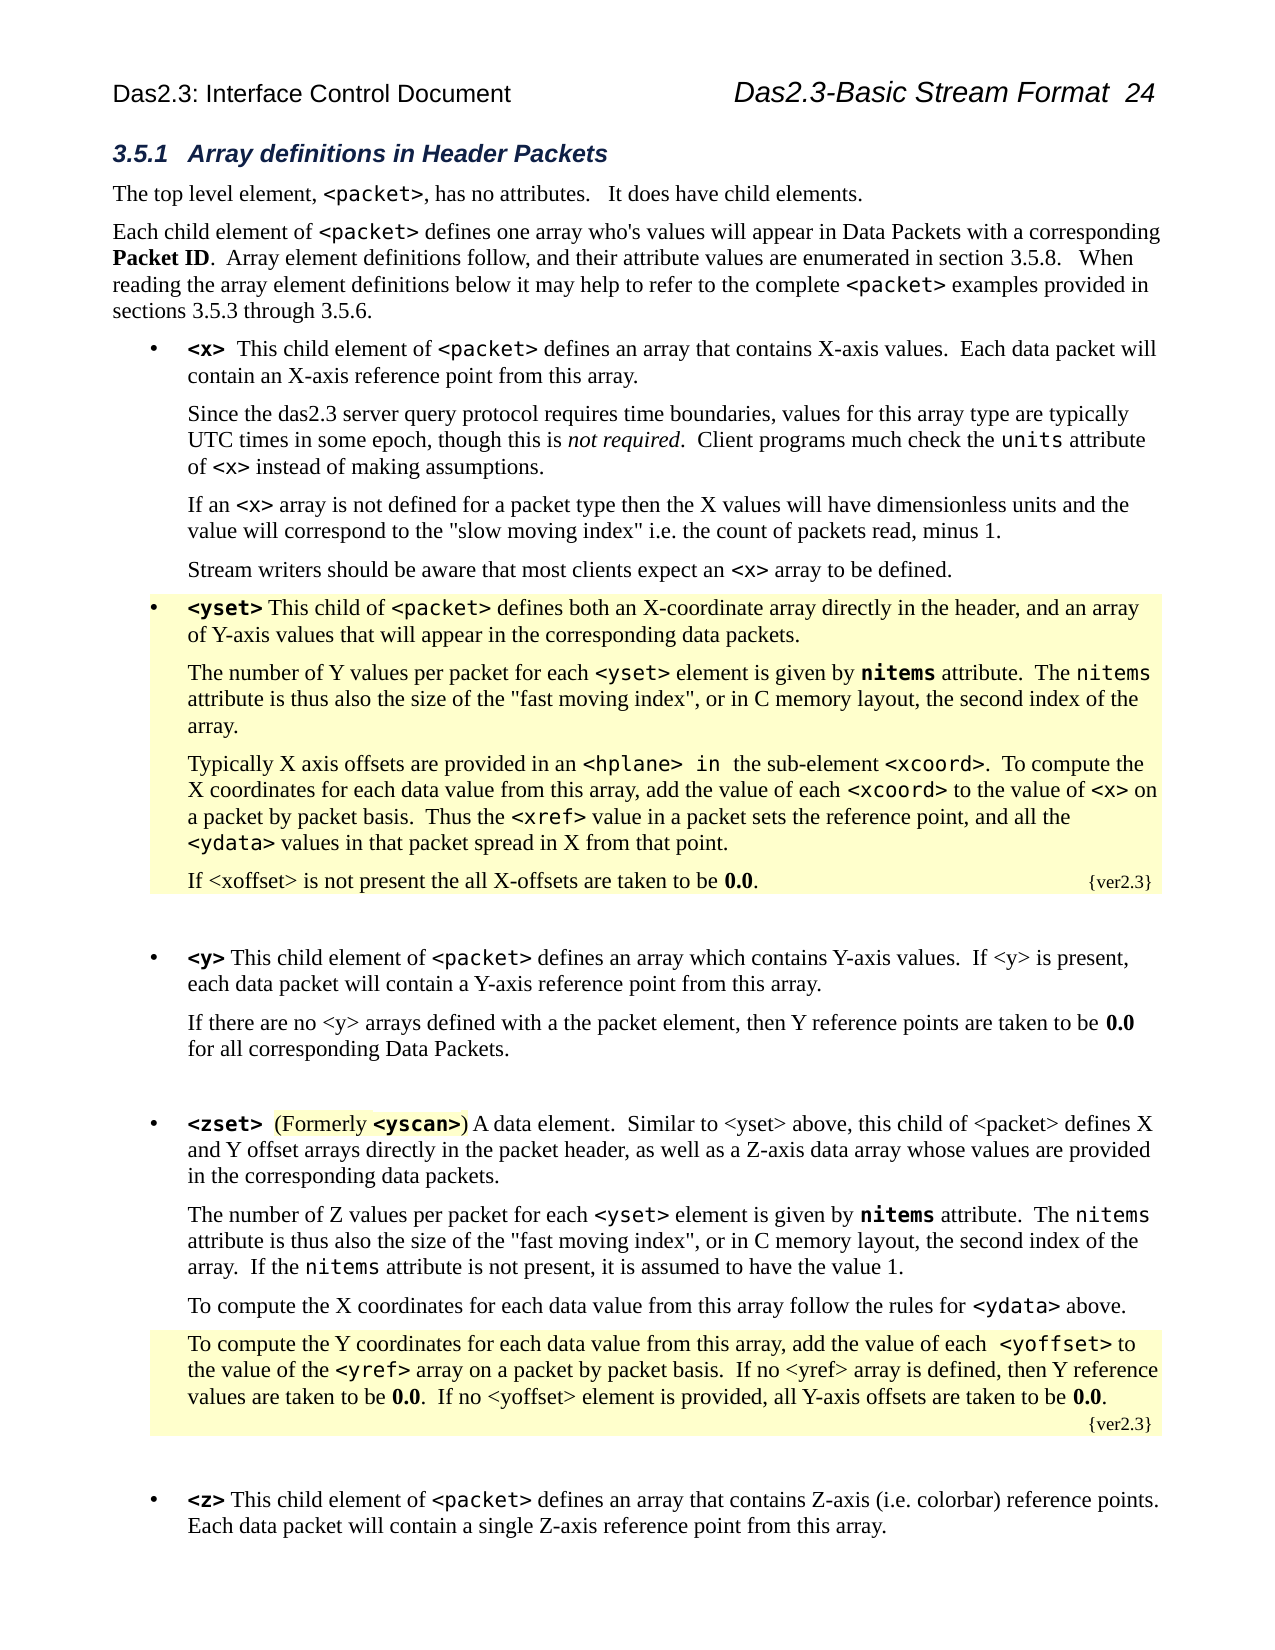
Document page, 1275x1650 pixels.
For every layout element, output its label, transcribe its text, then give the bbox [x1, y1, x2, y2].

list Typically X axis offsets are provided in an <hplane> in the sub-element <xcoord>. To compute the X coordinates for each data value from this array, add the value of each <xcoord> to the value of <x> on a packet by packet basis. Thus the <xref> value in a packet sets the reference point, and all the <ydata> values in that packet spread in X from that point. [150, 750, 1162, 855]
list <zset> (Formerly <yscan>) A data element. Similar to <yset> above, this child of <packet> defines X and Y offset arrays directly in the packet header, as well as a Z-axis data array whose values are provided in the corresponding data packets. [150, 1110, 1162, 1189]
list If an <x> array is not defined for a packet type then the X values will have dimensionless units and the value will correspond to the "slow moving index" i.e. the count of packets read, minus 1. [150, 491, 1162, 544]
list Since the das2.3 server query protocol requires time boundaries, values for this array type are typically UTC times in some epoch, though this is not required. Client programs much check the units attribute of <x> instead of making assumptions. [150, 400, 1162, 479]
list The number of Y values per packet for each <yset> element is given by nitems attribute. The nitems attribute is thus also the size of the "fast moving index", or in C memory layout, the second index of the array. [150, 659, 1162, 738]
list Stream writers should be aware that most clients expect an <x> array to be defined. [150, 556, 1162, 582]
list <x> This child element of <packet> defines an array that contains X-axis values. Each data packet will contain an X-axis reference point from this array. [150, 336, 1162, 388]
list The number of Z values per packet for each <yset> element is given by nitems attribute. The nitems attribute is thus also the size of the "fast moving index", or in C memory layout, the second index of the array. If the nitems attribute is not present, it is assumed to have the value 1. [150, 1201, 1162, 1280]
list <y> This child element of <packet> defines an array which contains Y-axis values. If <y> is present, each data packet will contain a Y-axis reference point from this array. [150, 944, 1162, 997]
list <yset> This child of <packet> defines both an X-coordinate array directly in the header, and an array of Y-axis values that will appear in the corresponding data packets. [150, 594, 1162, 647]
text Each child element of <packet> defines one array who's values will appear in Data Packets with a corresponding Packet ID. Array element definitions follow, and their attribute values are enumerated in section 3.4.8. When reading the array element definitions below it may help to refer to the complete <packet> examples provided in sections 3.4.3 through 3.4.6. [112, 218, 1162, 323]
list If there are no <y> arrays defined with a the packet element, then Y reference points are taken to be 0.0 for all corresponding Data Packets. [150, 1009, 1162, 1061]
list If <xoffset> is not present the all X-offsets are taken to be 0.0. {ver2.3} [150, 867, 1162, 894]
list To compute the X coordinates for each data value from this array follow the rules for <ydata> above. [150, 1292, 1162, 1318]
text The top level element, <packet>, has no attributes. It does have child elements. [112, 180, 1162, 206]
list <z> This child element of <packet> defines an array that contains Z-axis (i.e. colorbar) reference points. Each data packet will contain a single Z-axis reference point from this array. [150, 1486, 1162, 1538]
subtitle Array definitions in Header Packets [112, 138, 1162, 167]
list To compute the Y coordinates for each data value from this array, add the value of each <yoffset> to the value of the <yref> array on a packet by packet basis. If no <yref> array is defined, then Y reference values are taken to be 0.0. If no <yoffset> element is provided, all Y-axis offsets are taken to be 0.0. {ver2.3} [150, 1330, 1162, 1436]
